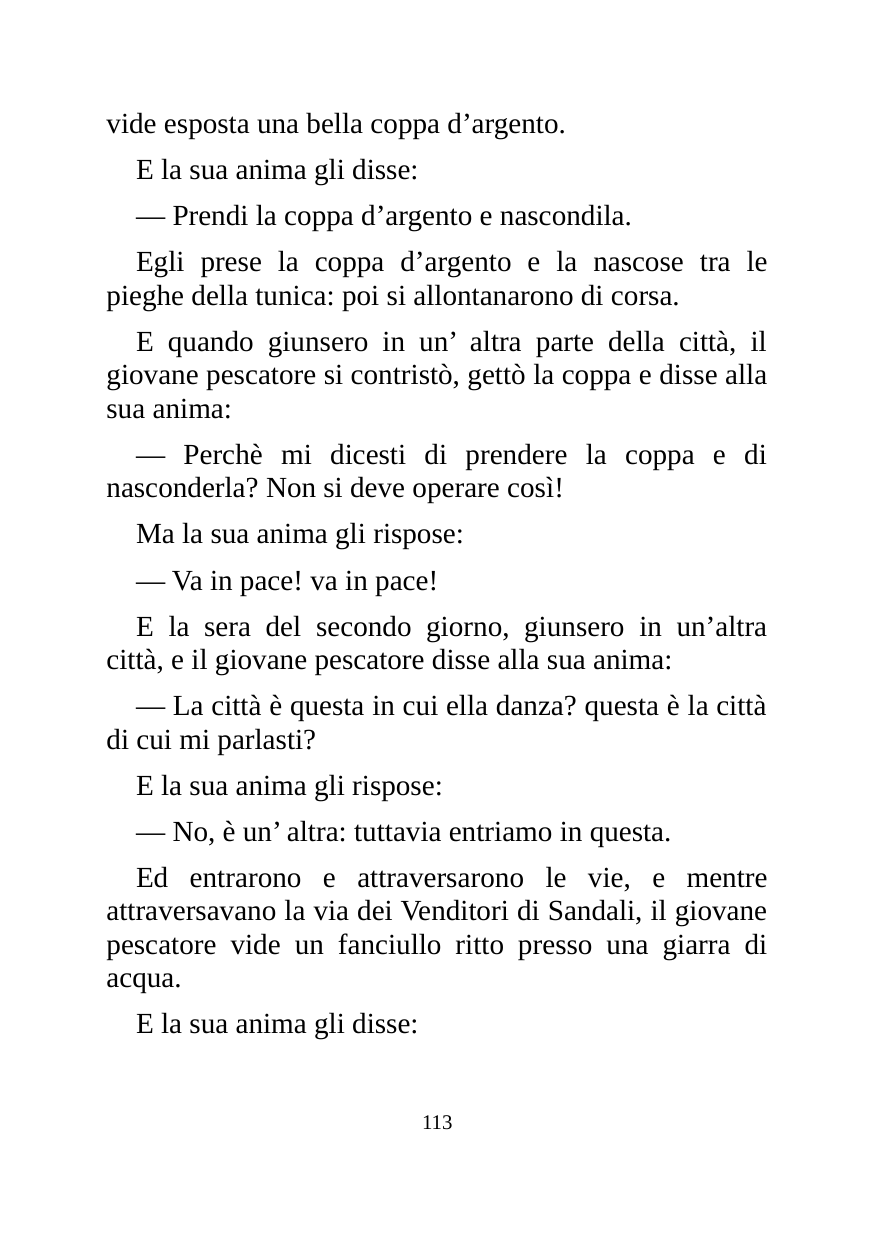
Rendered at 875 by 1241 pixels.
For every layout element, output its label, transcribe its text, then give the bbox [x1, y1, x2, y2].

text E la sua anima gli rispose: [106, 768, 768, 801]
text E quando giunsero in un’ altra parte della città, il giovane pescatore si contristò, gettò la coppa e disse alla sua anima: [106, 324, 768, 424]
text vide esposta una bella coppa d’argento. [106, 106, 768, 140]
text E la sua anima gli disse: [106, 1007, 768, 1040]
text — Perchè mi dicesti di prendere la coppa e di nasconderla? Non si deve operare così! [106, 437, 768, 504]
text E la sera del secondo giorno, giunsero in un’altra città, e il giovane pescatore disse alla sua anima: [106, 609, 768, 676]
text — Prendi la coppa d’argento e nascondila. [106, 198, 768, 232]
text Ma la sua anima gli rispose: [106, 517, 768, 550]
text — Va in pace! va in pace! [106, 563, 768, 596]
text E la sua anima gli disse: [106, 152, 768, 186]
text Ed entrarono e attraversarono le vie, e mentre attraversavano la via dei Venditori di Sandali, il giovane pescatore vide un fanciullo ritto presso una giarra di acqua. [106, 860, 768, 994]
text — La città è questa in cui ella danza? questa è la città di cui mi parlasti? [106, 688, 768, 755]
text — No, è un’ altra: tuttavia entriamo in questa. [106, 814, 768, 847]
text Egli prese la coppa d’argento e la nascose tra le pieghe della tunica: poi si allontanarono di corsa. [106, 244, 768, 311]
